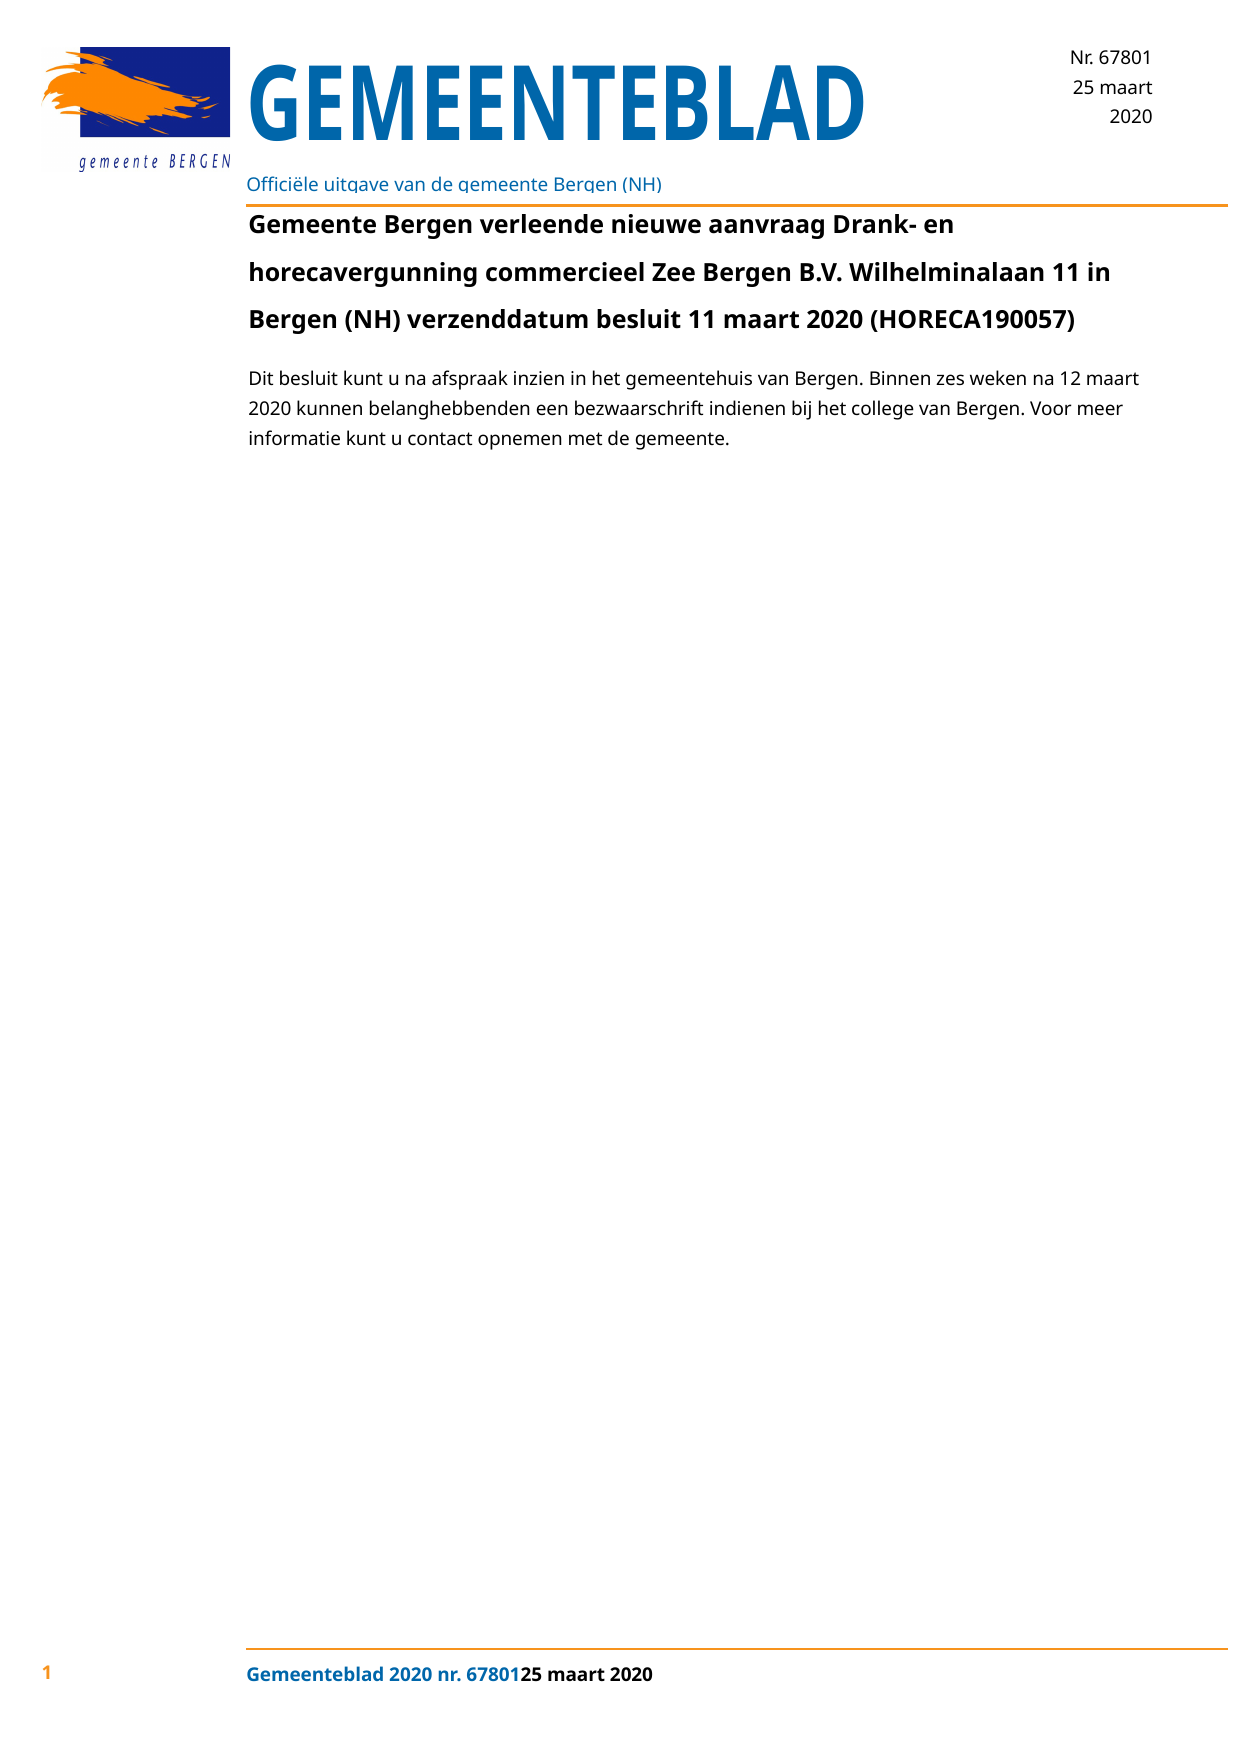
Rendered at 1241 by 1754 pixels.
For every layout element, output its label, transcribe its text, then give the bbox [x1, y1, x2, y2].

text Gemeente Bergen verleende nieuwe aanvraag Drank- en horecavergunning commercieel Zee Bergen B.V. Wilhelminalaan 11 in Bergen (NH) verzenddatum besluit 11 maart 2020 (HORECA190057) [248, 207, 1152, 336]
text Dit besluit kunt u na afspraak inzien in het gemeentehuis van Bergen. Binnen zes weken na 12 maart 2020 kunnen belanghebbenden een bezwaarschrift indienen bij het college van Bergen. Voor meer informatie kunt u contact opnemen met de gemeente. [248, 366, 1152, 450]
picture [41, 47, 231, 172]
